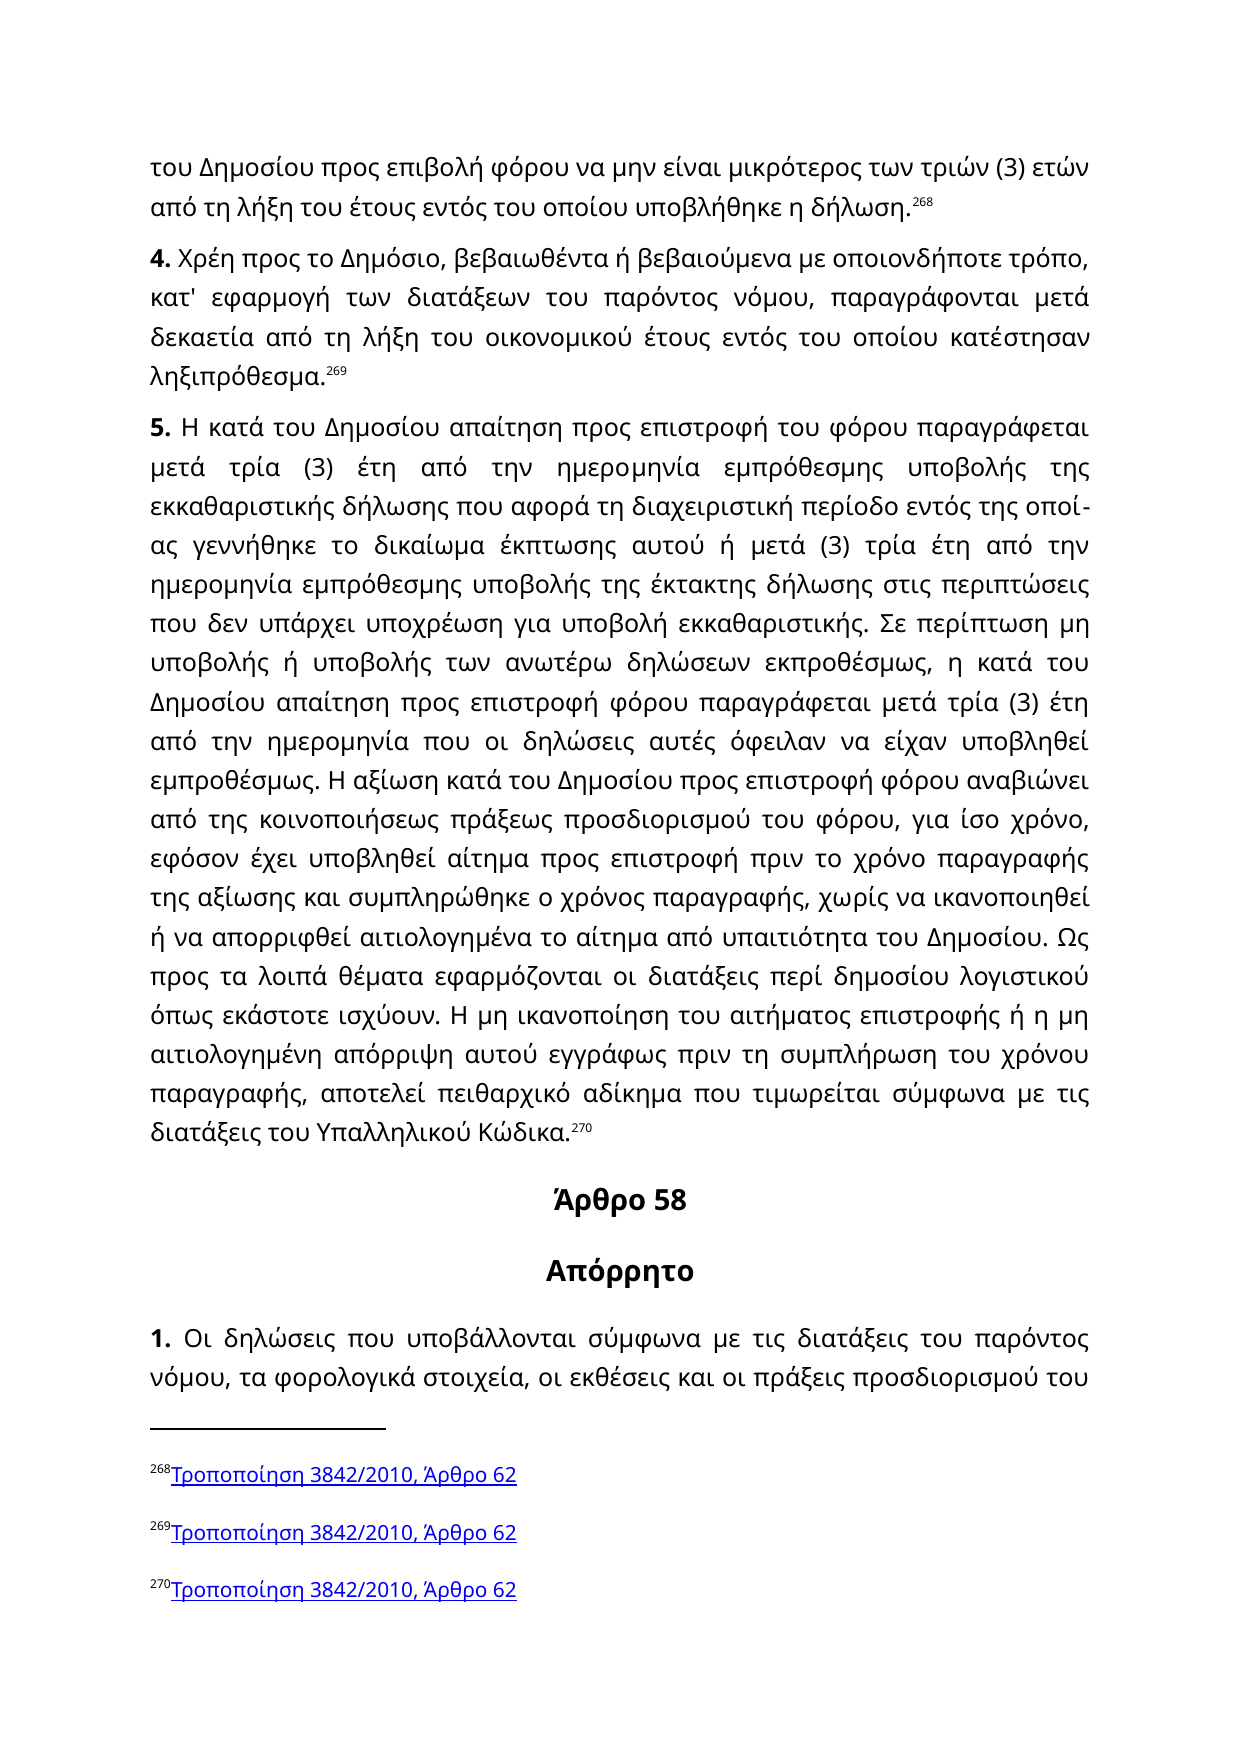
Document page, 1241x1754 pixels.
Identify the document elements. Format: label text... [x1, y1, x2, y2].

text Τροποποίηση 3842/2010, Άρθρο 62 [150, 1460, 1090, 1489]
text Τροποποίηση 3842/2010, Άρθρο 62 [150, 1518, 1090, 1546]
text Τροποποίηση 3842/2010, Άρθρο 62 [150, 1576, 1090, 1604]
text 4. Χρέη προς το Δημόσιο, βεβαιωθέντα ή βεβαιούμενα με οποιονδήποτε τρόπο, κατ' εφαρμογή των διατάξεων του παρόντος νόμου, παραγράφονται μετά δεκαετία από τη λήξη του οικονομικού έτους εντός του οποίου κατέ­στησαν ληξιπρόθεσμα. [150, 241, 1090, 392]
subtitle Απόρρητο [150, 1250, 1090, 1289]
subtitle Άρθρο 58 [150, 1179, 1090, 1219]
text 1. Οι δηλώσεις που υποβάλλονται σύμφωνα με τις διατάξεις του παρόντος νόμου, τα φορολογικά στοιχεία, οι εκθέσεις και οι πράξεις προσδιορισμού του [150, 1320, 1090, 1394]
text του Δημοσίου προς επιβο­λή φόρου να μην είναι μικρότερος των τριών (3) ετών α­πό τη λήξη του έτους εντός του οποίου υποβλήθηκε η δήλωση. [150, 150, 1090, 223]
text 5. Η κατά του Δημοσίου απαίτηση προς επιστροφή του φόρου παραγράφεται μετά τρία (3) έτη από την ημερο­μηνία εμπρόθεσμης υποβολής της εκκαθαριστικής δήλω­σης που αφορά τη διαχειριστική περίοδο εντός της οποί­ας γεννήθηκε το δικαίωμα έκπτωσης αυτού ή μετά (3) τρία έτη από την ημερομηνία εμπρόθεσμης υποβολής της έκτακτης δήλωσης στις περιπτώσεις που δεν υπάρχει υποχρέωση για υποβολή εκκαθαριστικής. Σε περί­πτωση μη υποβολής ή υποβολής των ανωτέρω δηλώσεων εκπροθέσμως, η κατά του Δημοσίου απαίτηση προς επιστροφή φόρου παραγράφεται μετά τρία (3) έτη από την ημερομηνία που οι δηλώσεις αυτές όφειλαν να είχαν υποβληθεί εμπροθέσμως. Η αξίωση κατά του Δημοσίου προς επιστροφή φόρου αναβιώνει από της κοινοποιήσεως πράξεως προσδιορι­σμού του φόρου, για ίσο χρόνο, εφόσον έχει υποβληθεί αίτημα προς επιστροφή πριν το χρόνο παραγραφής της αξίωσης και συμπληρώθηκε ο χρόνος παραγραφής, χω­ρίς να ικανοποιηθεί ή να απορριφθεί αιτιολογημένα το αίτημα από υπαιτιότητα του Δημοσίου. Ως προς τα λοιπά θέματα εφαρμόζονται οι διατάξεις περί δημοσίου λογιστικού όπως εκάστοτε ισχύουν. Η μη ικανοποίηση του αιτήματος επιστροφής ή η μη αιτιολογημένη απόρριψη αυτού εγγράφως πριν τη συμπλήρωση του χρόνου παραγραφής, αποτελεί πειθαρχι­κό αδίκημα που τιμωρείται σύμφωνα με τις διατάξεις του Υπαλληλικού Κώδικα. [150, 410, 1090, 1149]
